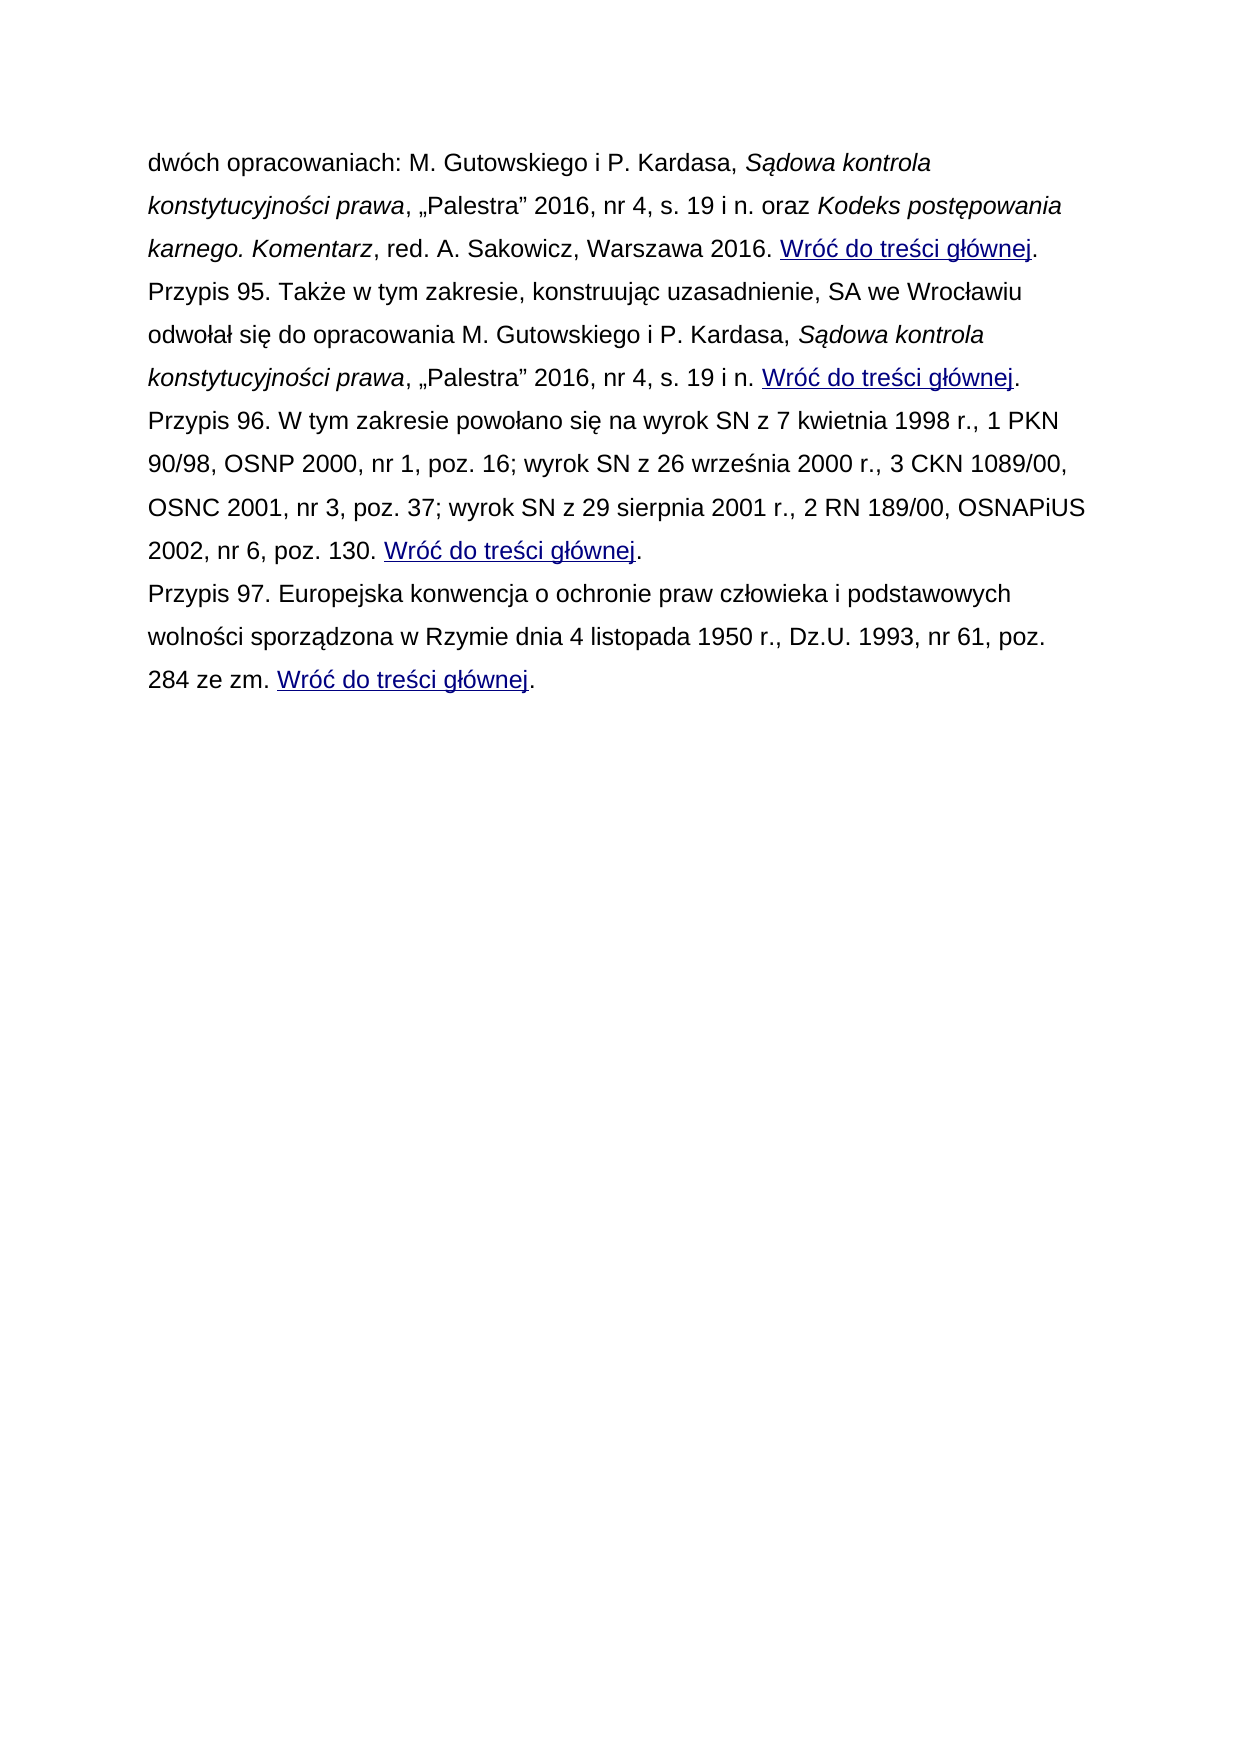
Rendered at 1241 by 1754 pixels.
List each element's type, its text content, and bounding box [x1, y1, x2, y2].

text dwóch opracowaniach: M. Gutowskiego i P. Kardasa, Sądowa kontrola konstytucyjności prawa, „Palestra” 2016, nr 4, s. 19 i n. oraz Kodeks postępowania karnego. Komentarz, red. A. Sakowicz, Warszawa 2016. Wróć do treści głównej. [148, 148, 1093, 263]
text Przypis 96. W tym zakresie powołano się na wyrok SN z 7 kwietnia 1998 r., 1 PKN 90/98, OSNP 2000, nr 1, poz. 16; wyrok SN z 26 września 2000 r., 3 CKN 1089/00, OSNC 2001, nr 3, poz. 37; wyrok SN z 29 sierpnia 2001 r., 2 RN 189/00, OSNAPiUS 2002, nr 6, poz. 130. Wróć do treści głównej. [148, 406, 1093, 564]
text Przypis 95. Także w tym zakresie, konstruując uzasadnienie, SA we Wrocławiu odwołał się do opracowania M. Gutowskiego i P. Kardasa, Sądowa kontrola konstytucyjności prawa, „Palestra” 2016, nr 4, s. 19 i n. Wróć do treści głównej. [148, 277, 1093, 392]
text Przypis 97. Europejska konwencja o ochronie praw człowieka i podstawowych wolności sporządzona w Rzymie dnia 4 listopada 1950 r., Dz.U. 1993, nr 61, poz. 284 ze zm. Wróć do treści głównej. [148, 579, 1093, 694]
